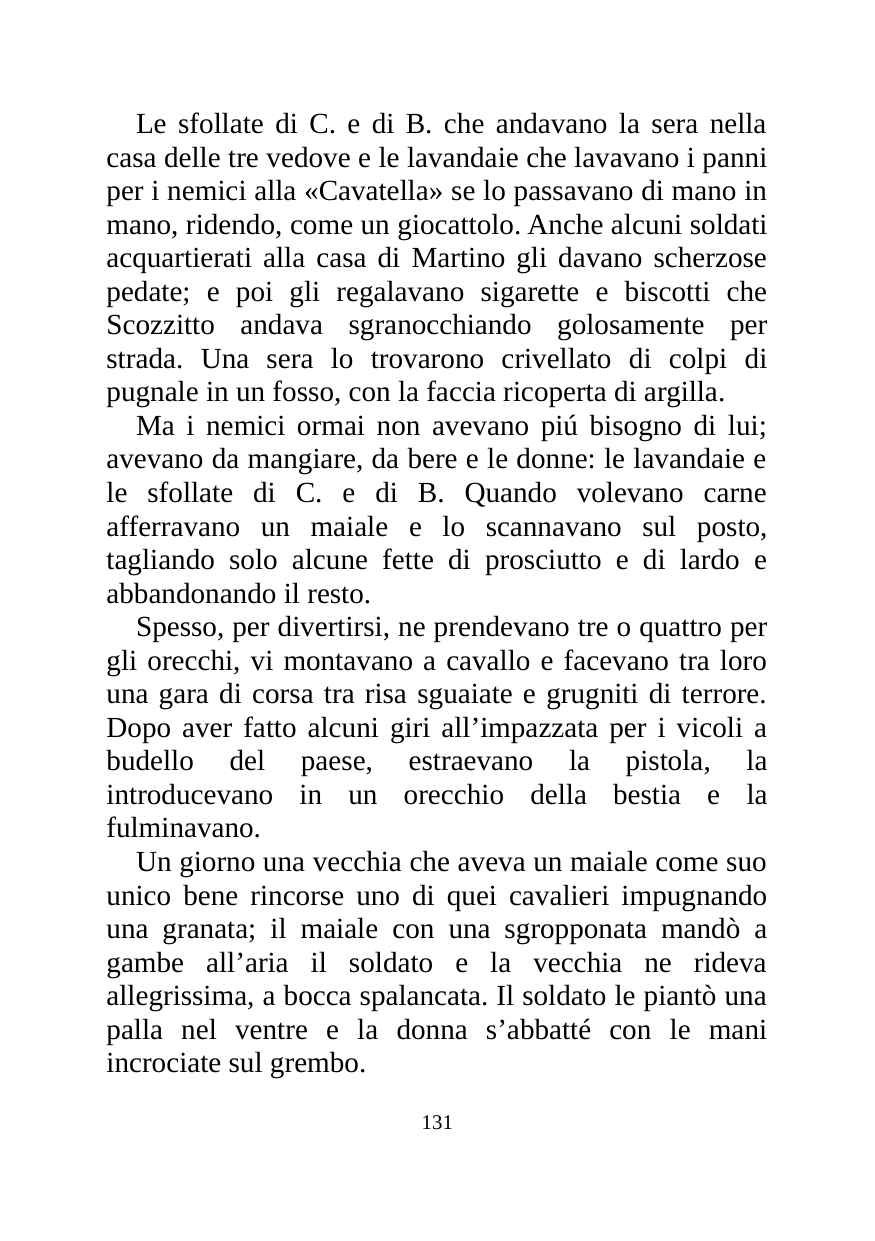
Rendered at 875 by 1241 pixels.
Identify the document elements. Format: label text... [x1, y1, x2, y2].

text Le sfollate di C. e di B. che andavano la sera nella casa delle tre vedove e le lavandaie che lavavano i panni per i nemici alla «Cavatella» se lo passavano di mano in mano, ridendo, come un giocattolo. Anche alcuni soldati acquartierati alla casa di Martino gli davano scherzose pedate; e poi gli regalavano sigarette e biscotti che Scozzitto andava sgranocchiando golosamente per strada. Una sera lo trovarono crivellato di colpi di pugnale in un fosso, con la faccia ricoperta di argilla. [106, 106, 768, 408]
text Ma i nemici ormai non avevano piú bisogno di lui; avevano da mangiare, da bere e le donne: le lavandaie e le sfollate di C. e di B. Quando volevano carne afferravano un maiale e lo scannavano sul posto, tagliando solo alcune fette di prosciutto e di lardo e abbandonando il resto. [106, 408, 768, 609]
text Spesso, per divertirsi, ne prendevano tre o quattro per gli orecchi, vi montavano a cavallo e facevano tra loro una gara di corsa tra risa sguaiate e grugniti di terrore. Dopo aver fatto alcuni giri all’impazzata per i vicoli a budello del paese, estraevano la pistola, la introducevano in un orecchio della bestia e la fulminavano. [106, 609, 768, 844]
text Un giorno una vecchia che aveva un maiale come suo unico bene rincorse uno di quei cavalieri impugnando una granata; il maiale con una sgropponata mandò a gambe all’aria il soldato e la vecchia ne rideva allegrissima, a bocca spalancata. Il soldato le piantò una palla nel ventre e la donna s’abbatté con le mani incrociate sul grembo. [106, 844, 768, 1079]
